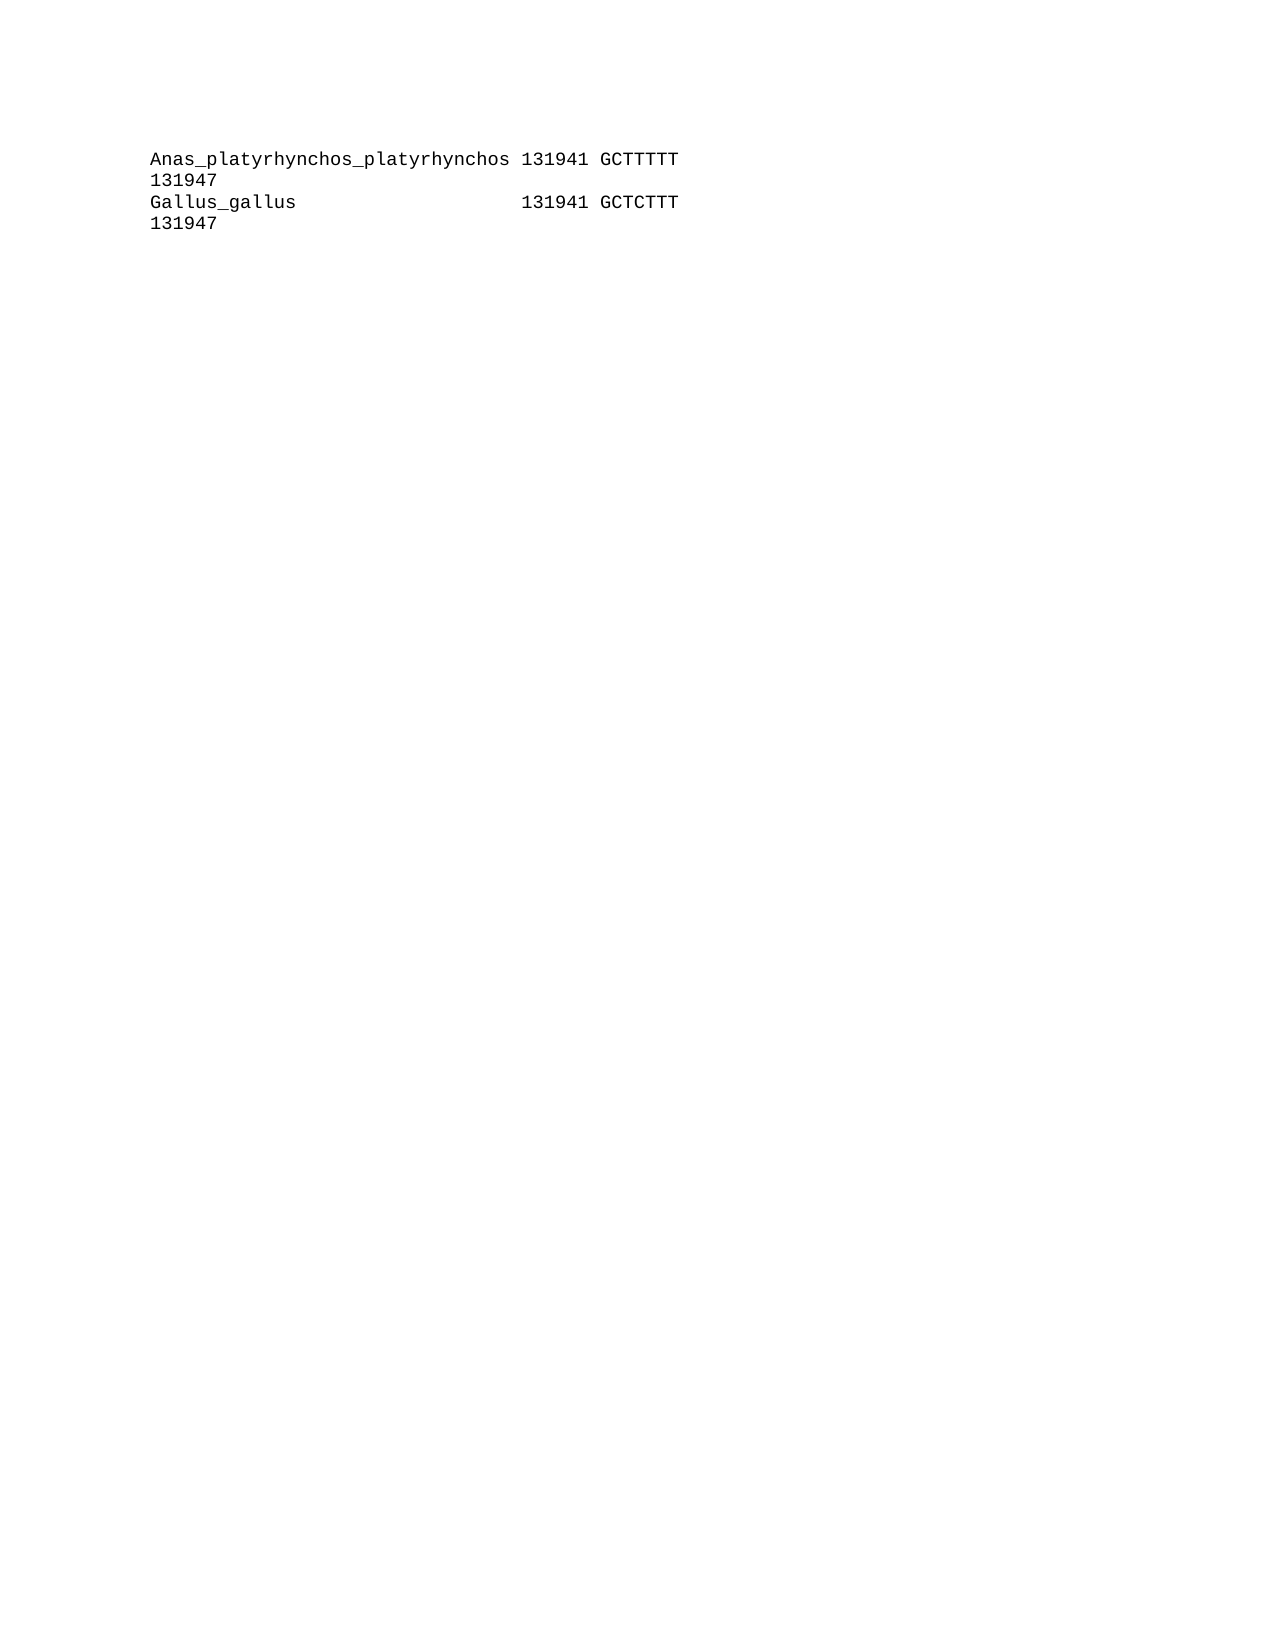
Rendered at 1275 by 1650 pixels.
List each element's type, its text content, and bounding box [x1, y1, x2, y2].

text Anas_platyrhynchos_platyrhynchos 131941 GCTTTTT 131947 [150, 150, 1125, 192]
text Gallus_gallus 131941 GCTCTTT 131947 [150, 192, 1125, 235]
